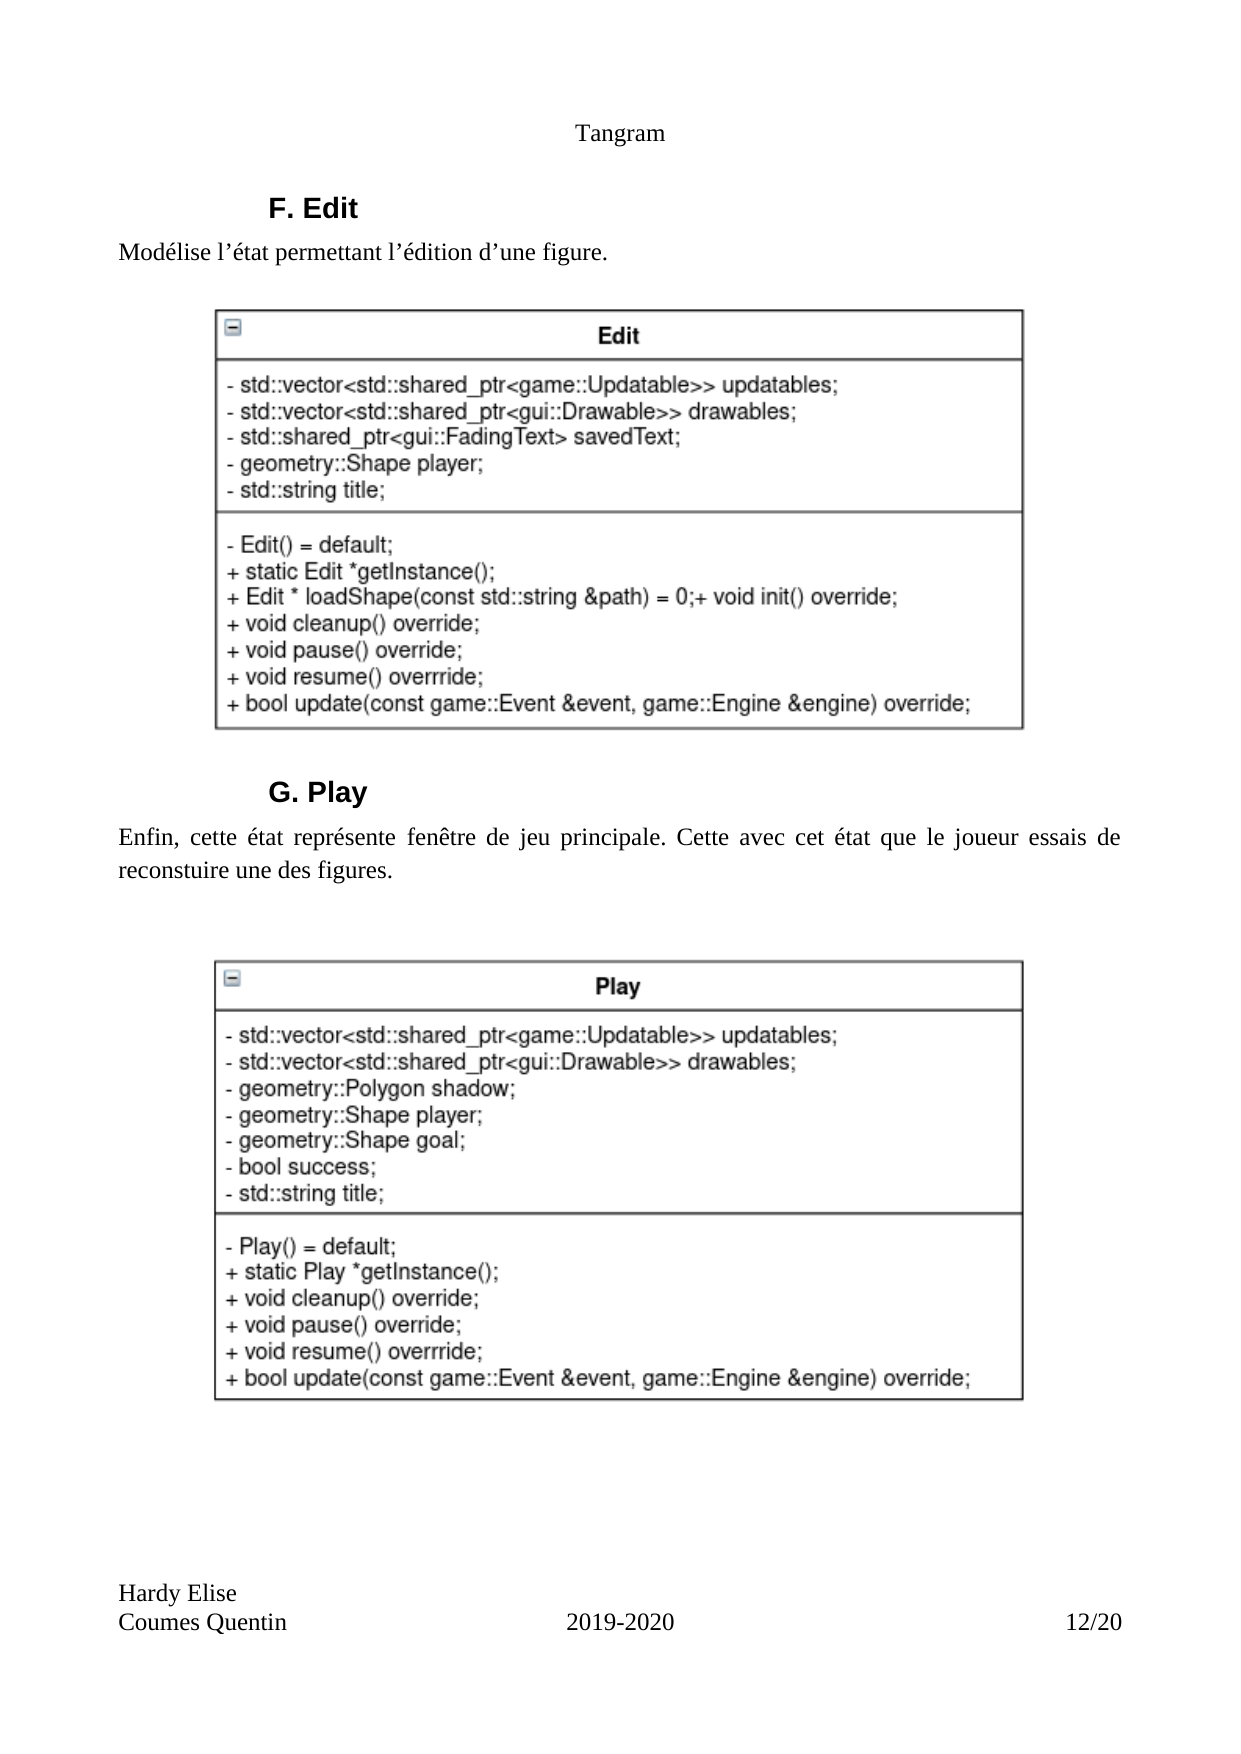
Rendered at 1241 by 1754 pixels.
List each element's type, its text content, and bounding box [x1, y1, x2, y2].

picture [213, 955, 1027, 1408]
subtitle G. Play [268, 775, 1122, 809]
text Modélise l’état permettant l’édition d’une figure. [118, 237, 1122, 266]
subtitle F. Edit [268, 191, 1122, 225]
picture [212, 306, 1028, 735]
text Enfin, cette état représente fenêtre de jeu principale. Cette avec cet état que le joueur essais de reconstuire une des figures. [118, 822, 1122, 883]
